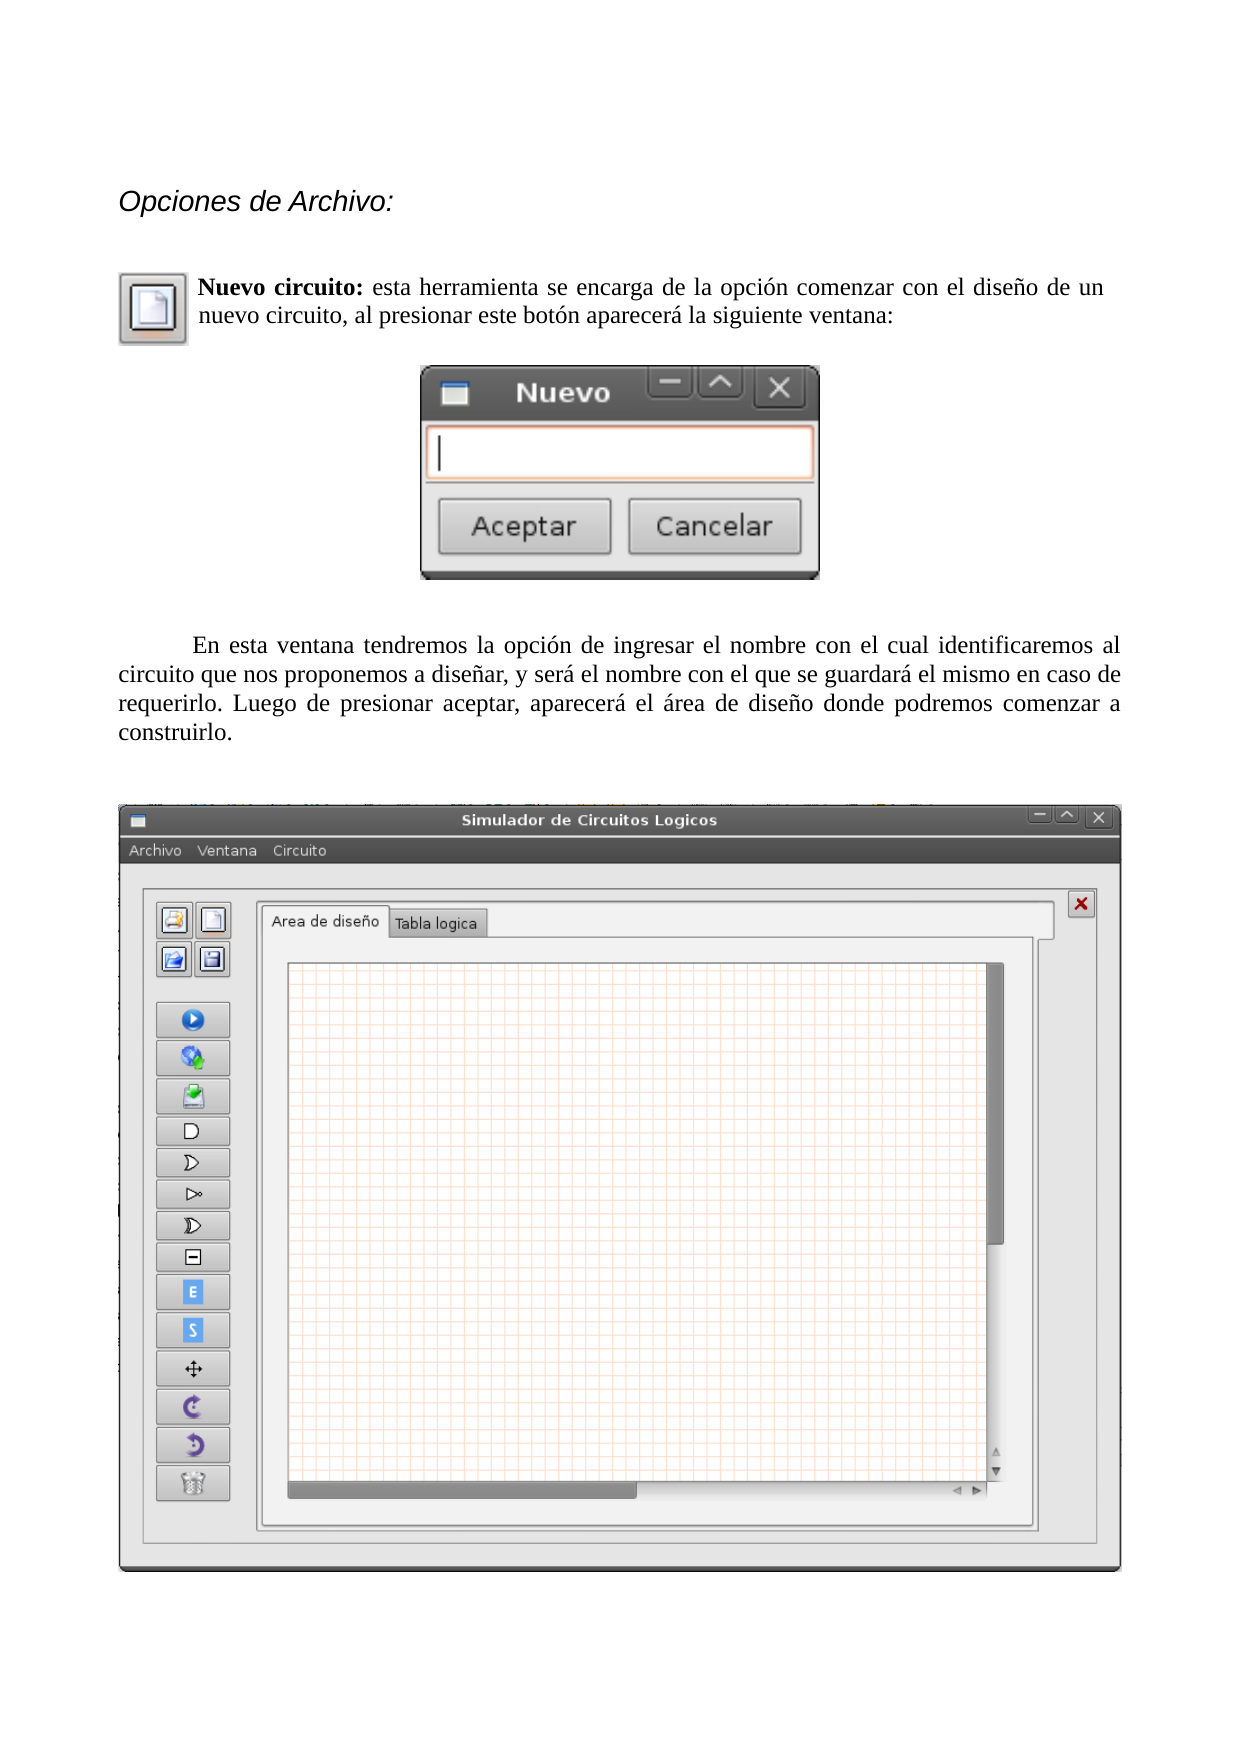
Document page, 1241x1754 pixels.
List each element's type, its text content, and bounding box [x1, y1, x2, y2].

text En esta ventana tendremos la opción de ingresar el nombre con el cual identificaremos al circuito que nos proponemos a diseñar, y será el nombre con el que se guardará el mismo en caso de requerirlo. Luego de presionar aceptar, aparecerá el área de diseño donde podremos comenzar a construirlo. [118, 630, 1122, 745]
picture [118, 272, 189, 346]
text Nuevo circuito: esta herramienta se encarga de la opción comenzar con el diseño de un nuevo circuito, al presionar este botón aparecerá la siguiente ventana: [189, 272, 1122, 329]
picture [420, 365, 820, 580]
subtitle Opciones de Archivo: [118, 184, 1122, 218]
picture [118, 804, 1122, 1572]
